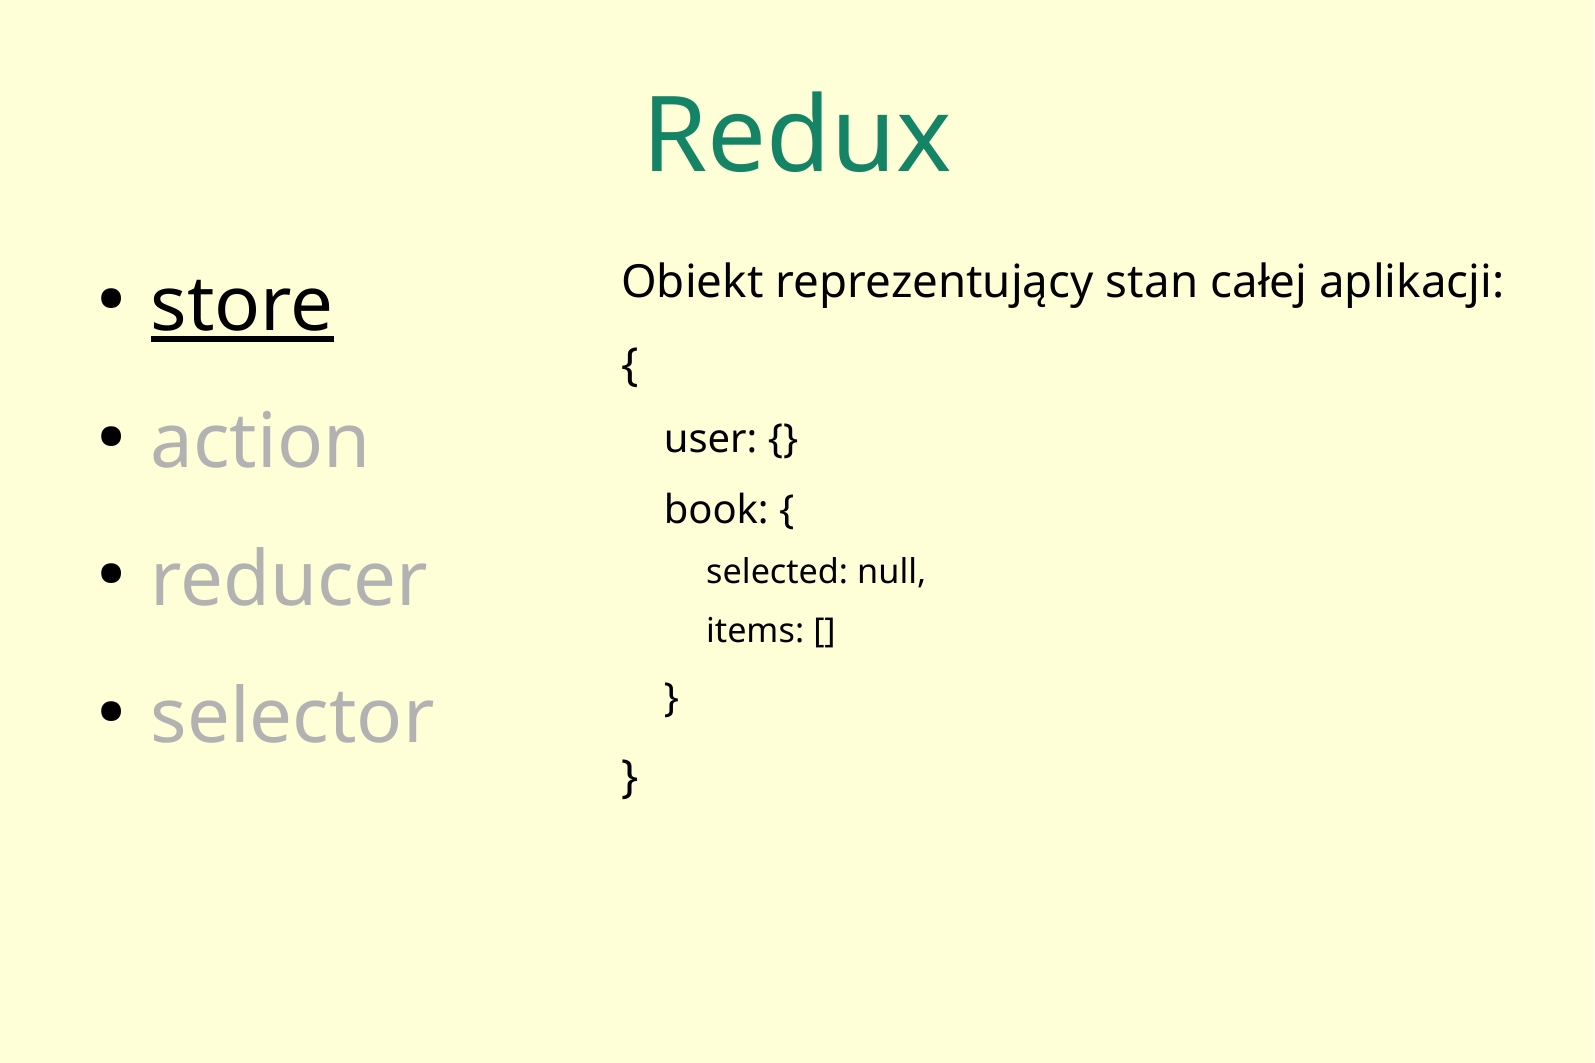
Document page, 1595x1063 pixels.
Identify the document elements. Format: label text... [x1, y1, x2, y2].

list store action reducer selector [79, 248, 578, 866]
list Obiekt reprezentujący stan całej aplikacji: { user: {} book: { selected: null, items: [] } } [578, 248, 1516, 866]
title Redux [79, 42, 1515, 220]
